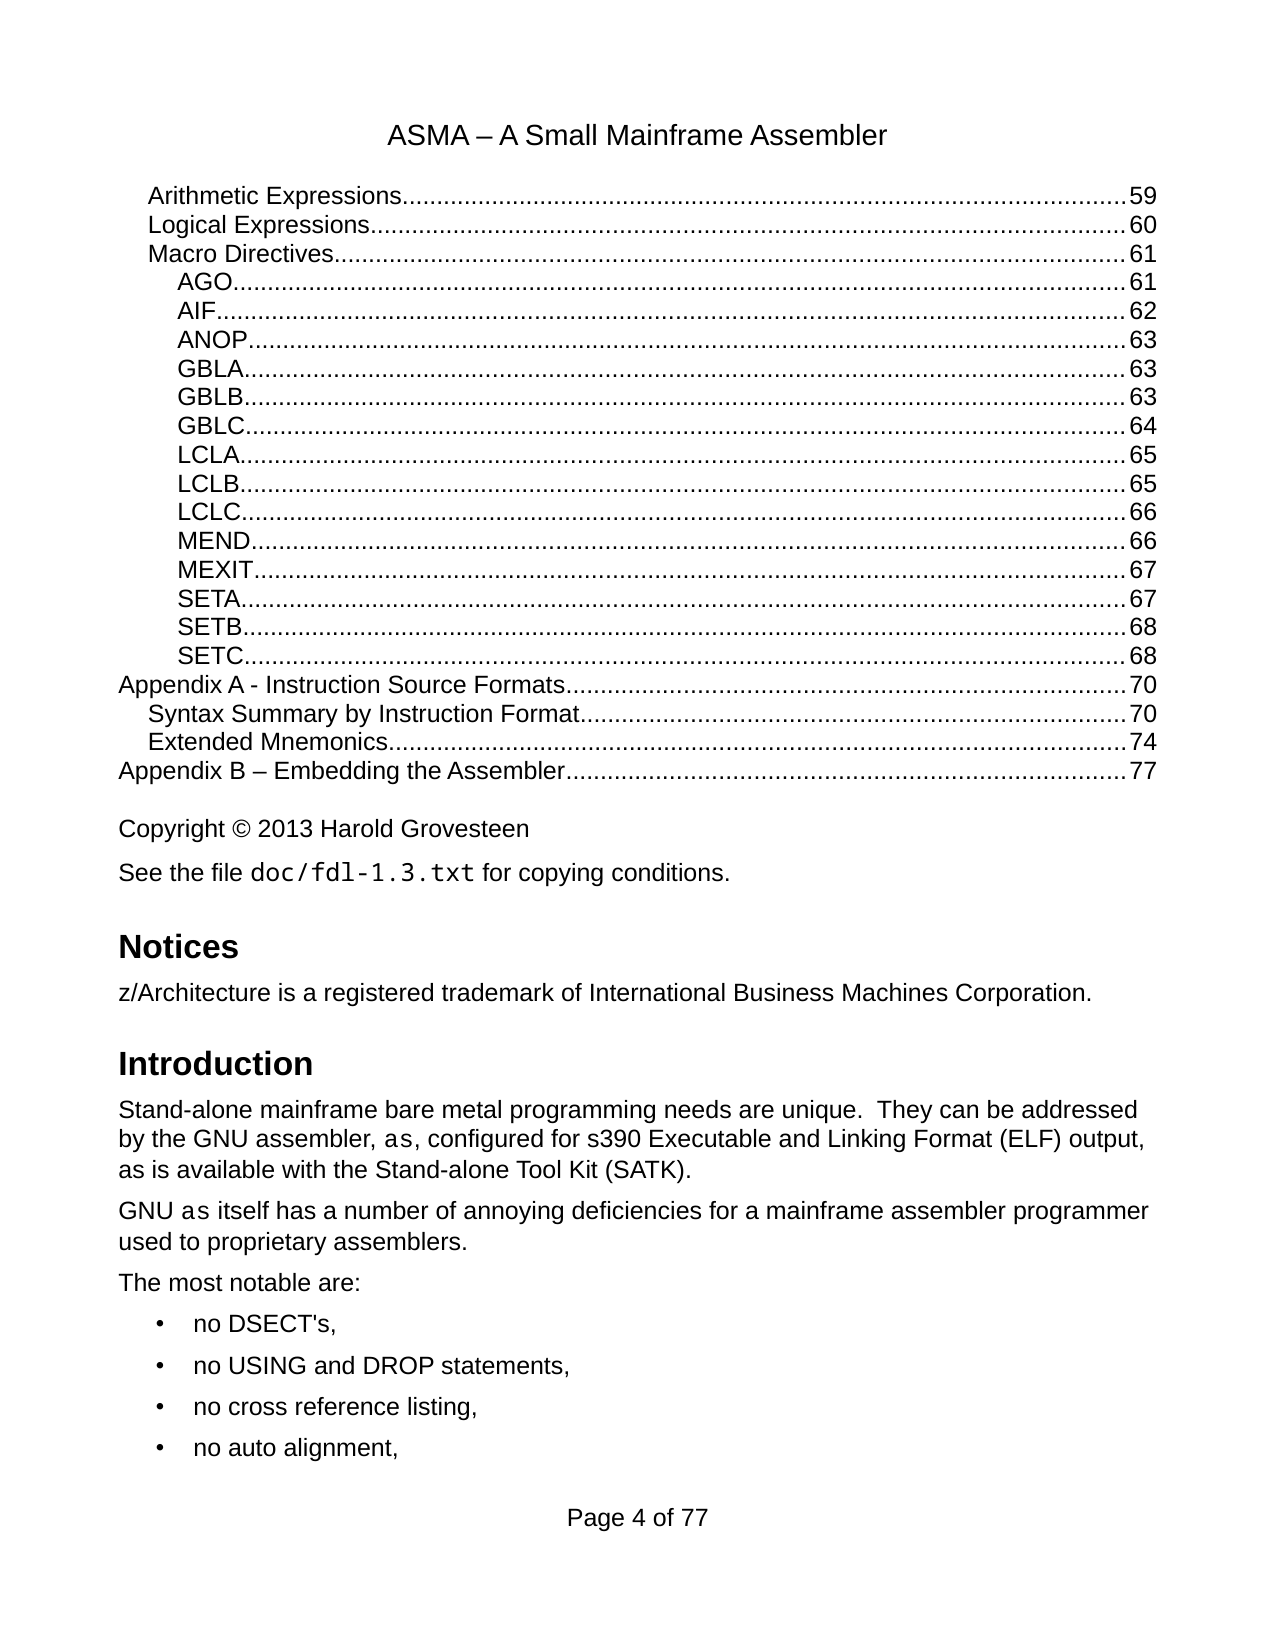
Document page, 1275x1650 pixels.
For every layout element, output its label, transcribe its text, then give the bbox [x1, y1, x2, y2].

text MEND 66 [177, 526, 1157, 555]
text SETA 67 [177, 584, 1157, 612]
text SETC 68 [177, 641, 1157, 670]
text See the file doc/fdl-1.3.txt for copying conditions. [118, 855, 1157, 889]
text Appendix B – Embedding the Assembler 77 [118, 756, 1157, 785]
text Stand-alone mainframe bare metal programming needs are unique. They can be addressed by the GNU assembler, as, configured for s390 Executable and Linking Format (ELF) output, as is available with the Stand-alone Tool Kit (SATK). [118, 1095, 1157, 1183]
text LCLC 66 [177, 497, 1157, 526]
subtitle Notices [118, 926, 1157, 965]
text z/Architecture is a registered trademark of International Business Machines Corporation. [118, 978, 1157, 1006]
subtitle Introduction [118, 1044, 1157, 1082]
text Extended Mnemonics 74 [148, 727, 1157, 756]
text Syntax Summary by Instruction Format 70 [148, 699, 1157, 727]
text Logical Expressions 60 [148, 210, 1157, 239]
text ANOP 63 [177, 325, 1157, 354]
text GBLA 63 [177, 354, 1157, 382]
text GBLB 63 [177, 382, 1157, 411]
text Copyright © 2013 Harold Grovesteen [118, 814, 1157, 842]
text Macro Directives 61 [148, 239, 1157, 267]
list no auto alignment, [156, 1433, 1157, 1462]
list no DSECT's, [156, 1309, 1157, 1338]
text GBLC 64 [177, 411, 1157, 440]
text LCLB 65 [177, 469, 1157, 497]
text Appendix A - Instruction Source Formats 70 [118, 670, 1157, 699]
text LCLA 65 [177, 440, 1157, 469]
text MEXIT 67 [177, 555, 1157, 584]
text GNU as itself has a number of annoying deficiencies for a mainframe assembler programmer used to proprietary assemblers. [118, 1196, 1157, 1256]
text The most notable are: [118, 1268, 1157, 1297]
list no USING and DROP statements, [156, 1351, 1157, 1379]
text AGO 61 [177, 267, 1157, 296]
list no cross reference listing, [156, 1392, 1157, 1421]
text SETB 68 [177, 612, 1157, 641]
text Arithmetic Expressions 59 [148, 181, 1157, 210]
text AIF 62 [177, 296, 1157, 325]
